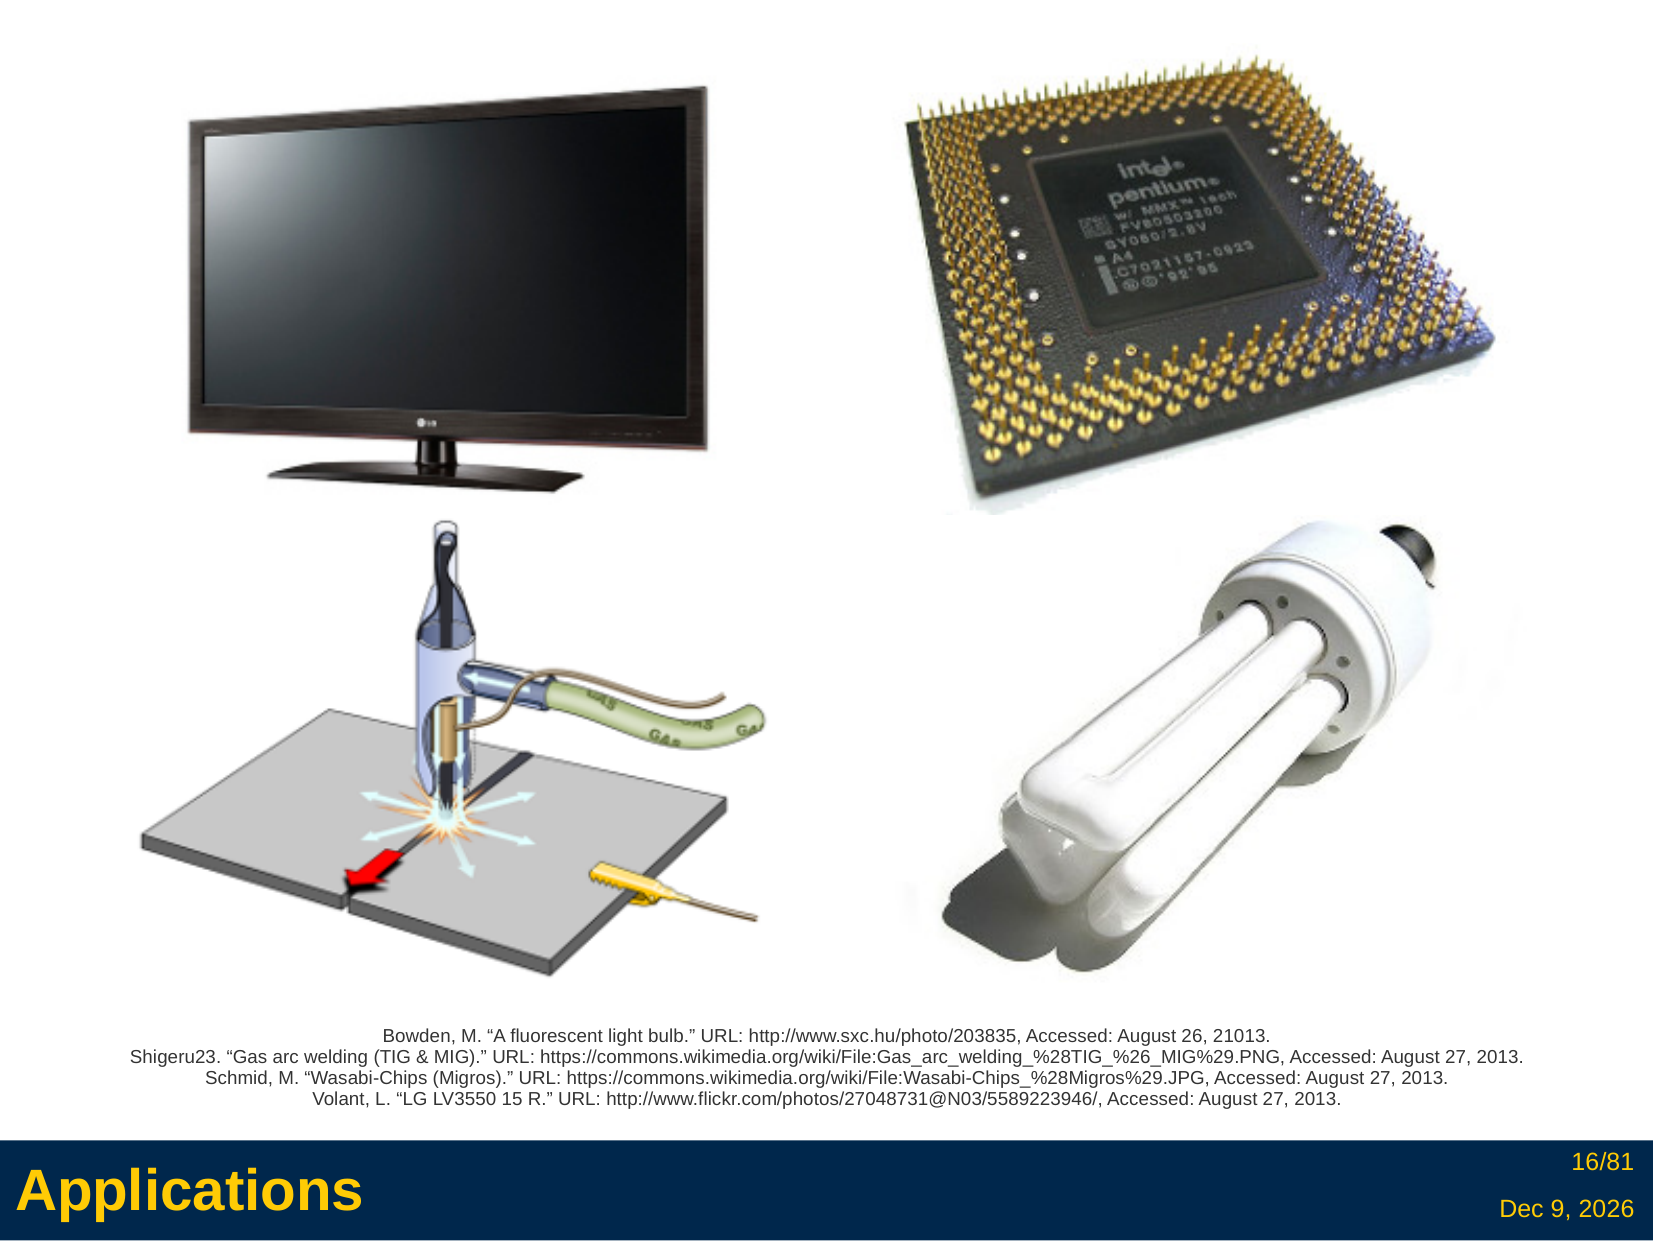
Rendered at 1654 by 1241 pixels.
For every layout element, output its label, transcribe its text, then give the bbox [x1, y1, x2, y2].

picture [82, 43, 1571, 989]
text_box Bowden, M. “A fluorescent light bulb.” URL: http://www.sxc.hu/photo/203835, Accessed: August 26, 21013. Shigeru23. “Gas arc welding (TIG & MIG).” URL: https://commons.wikimedia.org/wiki/File:Gas_arc_welding_%28TIG_%26_MIG%29.PNG, Accessed: August 27, 2013. Schmid, M. “Wasabi-Chips (Migros).” URL: https://commons.wikimedia.org/wiki/File:Wasabi-Chips_%28Migros%29.JPG, Accessed: August 27, 2013. Volant, L. “LG LV3550 15 R.” URL: http://www.flickr.com/photos/27048731@N03/5589223946/, Accessed: August 27, 2013. [0, 1017, 1653, 1140]
title Applications [14, 1140, 1380, 1241]
